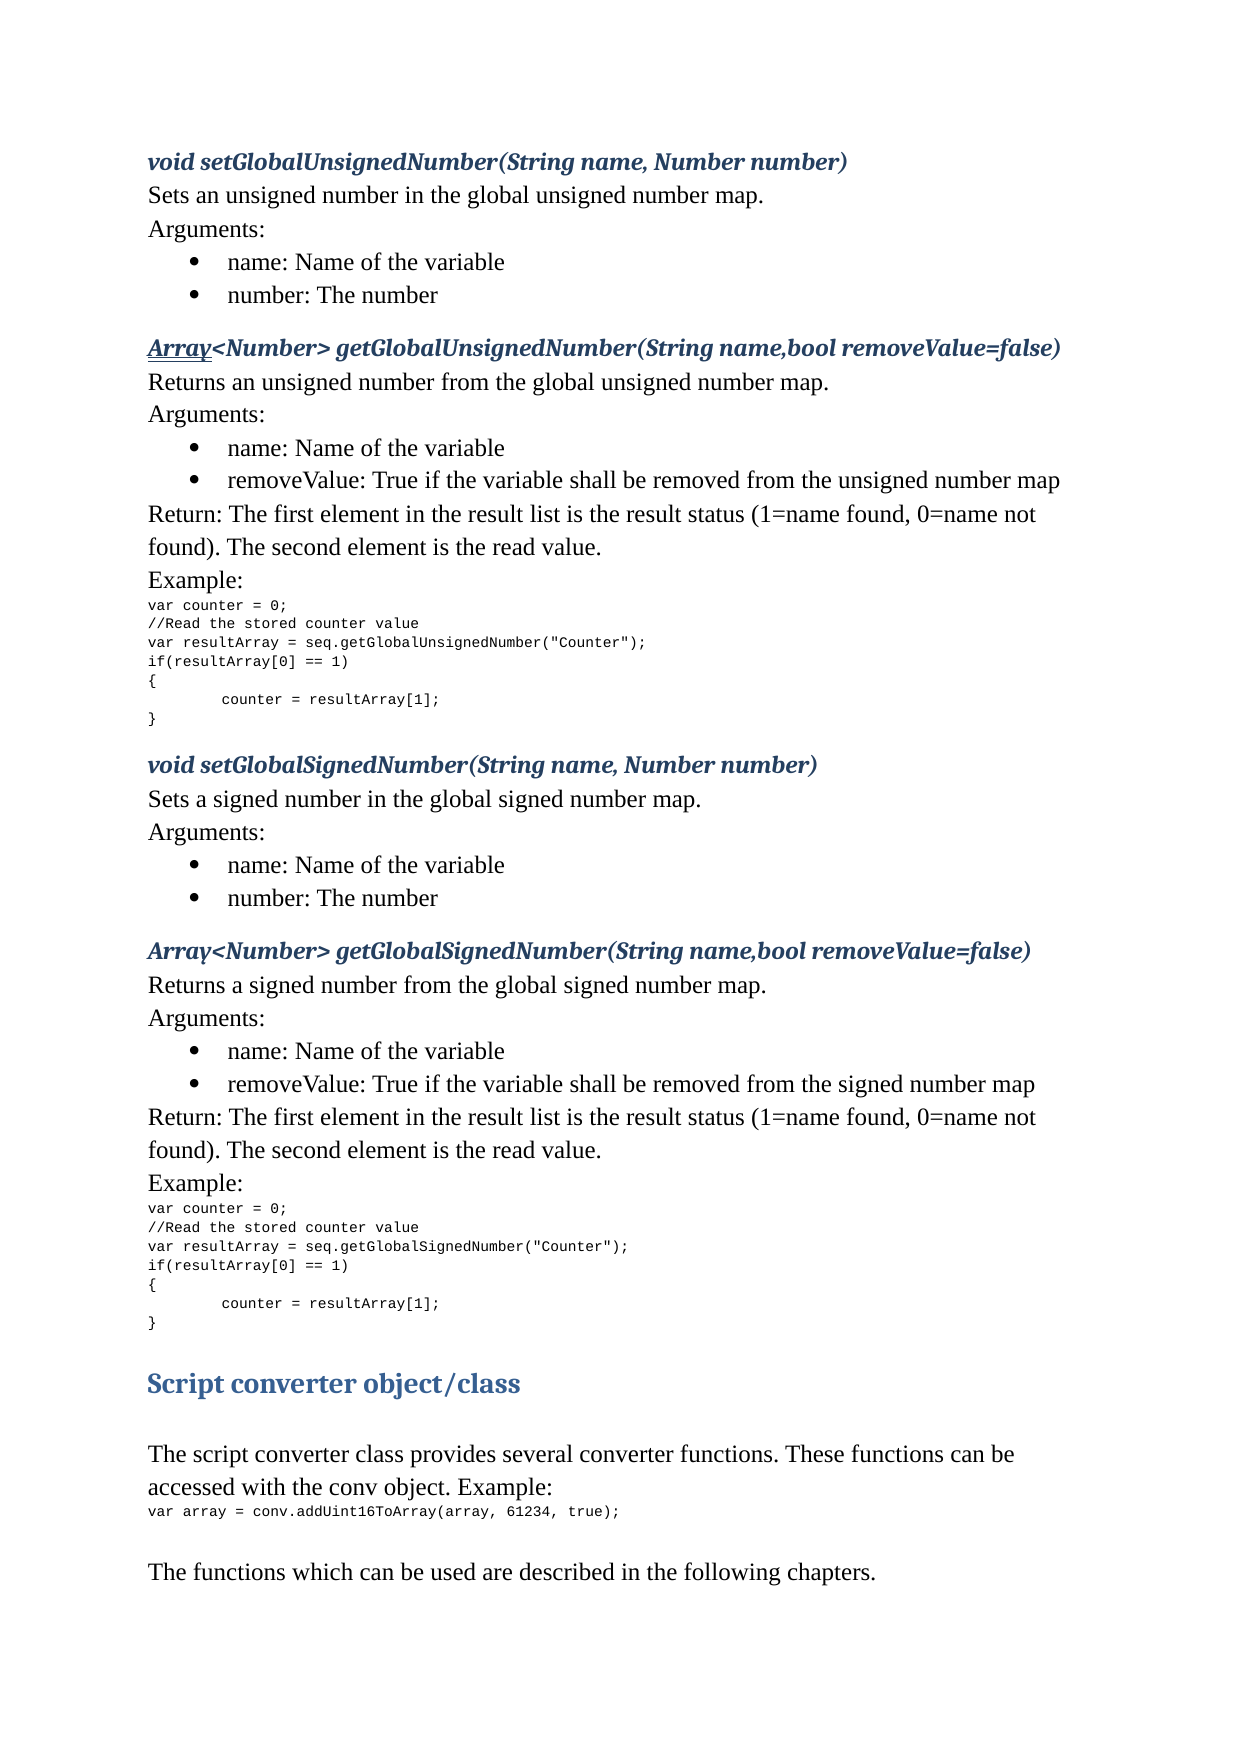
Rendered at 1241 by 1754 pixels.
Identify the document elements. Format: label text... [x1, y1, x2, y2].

list //Read the stored counter value [148, 1220, 1093, 1237]
text Arguments: [148, 214, 1093, 242]
text Sets a signed number in the global signed number map. [148, 784, 1093, 813]
list Example: [148, 1168, 1093, 1197]
list if(resultArray[0] == 1) [148, 654, 1093, 671]
list } [148, 1315, 1093, 1332]
subtitle Array<Number> getGlobalUnsignedNumber(String name,bool removeValue=false) [148, 333, 1093, 362]
list number: The number [190, 280, 1093, 308]
list number: The number [190, 883, 1093, 912]
text Sets an unsigned number in the global unsigned number map. [148, 181, 1093, 209]
list name: Name of the variable [190, 247, 1093, 275]
list Example: [148, 565, 1093, 593]
list Return: The first element in the result list is the result status (1=name found, 0=name not found). The second element is the read value. [148, 499, 1093, 560]
subtitle void setGlobalSignedNumber(String name, Number number) [148, 751, 1093, 780]
text The script converter class provides several converter functions. These functions can be accessed with the conv object. Example: [148, 1439, 1093, 1500]
list removeValue: True if the variable shall be removed from the signed number map [190, 1069, 1093, 1098]
list { [148, 1277, 1093, 1294]
text The functions which can be used are described in the following chapters. [148, 1557, 1093, 1585]
list counter = resultArray[1]; [148, 692, 1093, 709]
text Returns an unsigned number from the global unsigned number map. [148, 367, 1093, 395]
text Arguments: [148, 399, 1093, 428]
list name: Name of the variable [190, 433, 1093, 461]
text Arguments: [148, 817, 1093, 846]
list var counter = 0; [148, 1201, 1093, 1218]
subtitle Script converter object/class [148, 1367, 1093, 1401]
list removeValue: True if the variable shall be removed from the unsigned number map [190, 466, 1093, 494]
list } [148, 711, 1093, 728]
list if(resultArray[0] == 1) [148, 1258, 1093, 1275]
subtitle Array<Number> getGlobalSignedNumber(String name,bool removeValue=false) [148, 937, 1093, 966]
list counter = resultArray[1]; [148, 1296, 1093, 1313]
list var resultArray = seq.getGlobalSignedNumber("Counter"); [148, 1239, 1093, 1256]
list name: Name of the variable [190, 1036, 1093, 1065]
list name: Name of the variable [190, 850, 1093, 879]
list var resultArray = seq.getGlobalUnsignedNumber("Counter"); [148, 636, 1093, 652]
list //Read the stored counter value [148, 617, 1093, 633]
list { [148, 673, 1093, 690]
text Arguments: [148, 1003, 1093, 1032]
text Returns a signed number from the global signed number map. [148, 970, 1093, 999]
subtitle void setGlobalUnsignedNumber(String name, Number number) [148, 148, 1093, 176]
text var array = conv.addUint16ToArray(array, 61234, true); [148, 1505, 1093, 1521]
list var counter = 0; [148, 598, 1093, 614]
list Return: The first element in the result list is the result status (1=name found, 0=name not found). The second element is the read value. [148, 1102, 1093, 1164]
